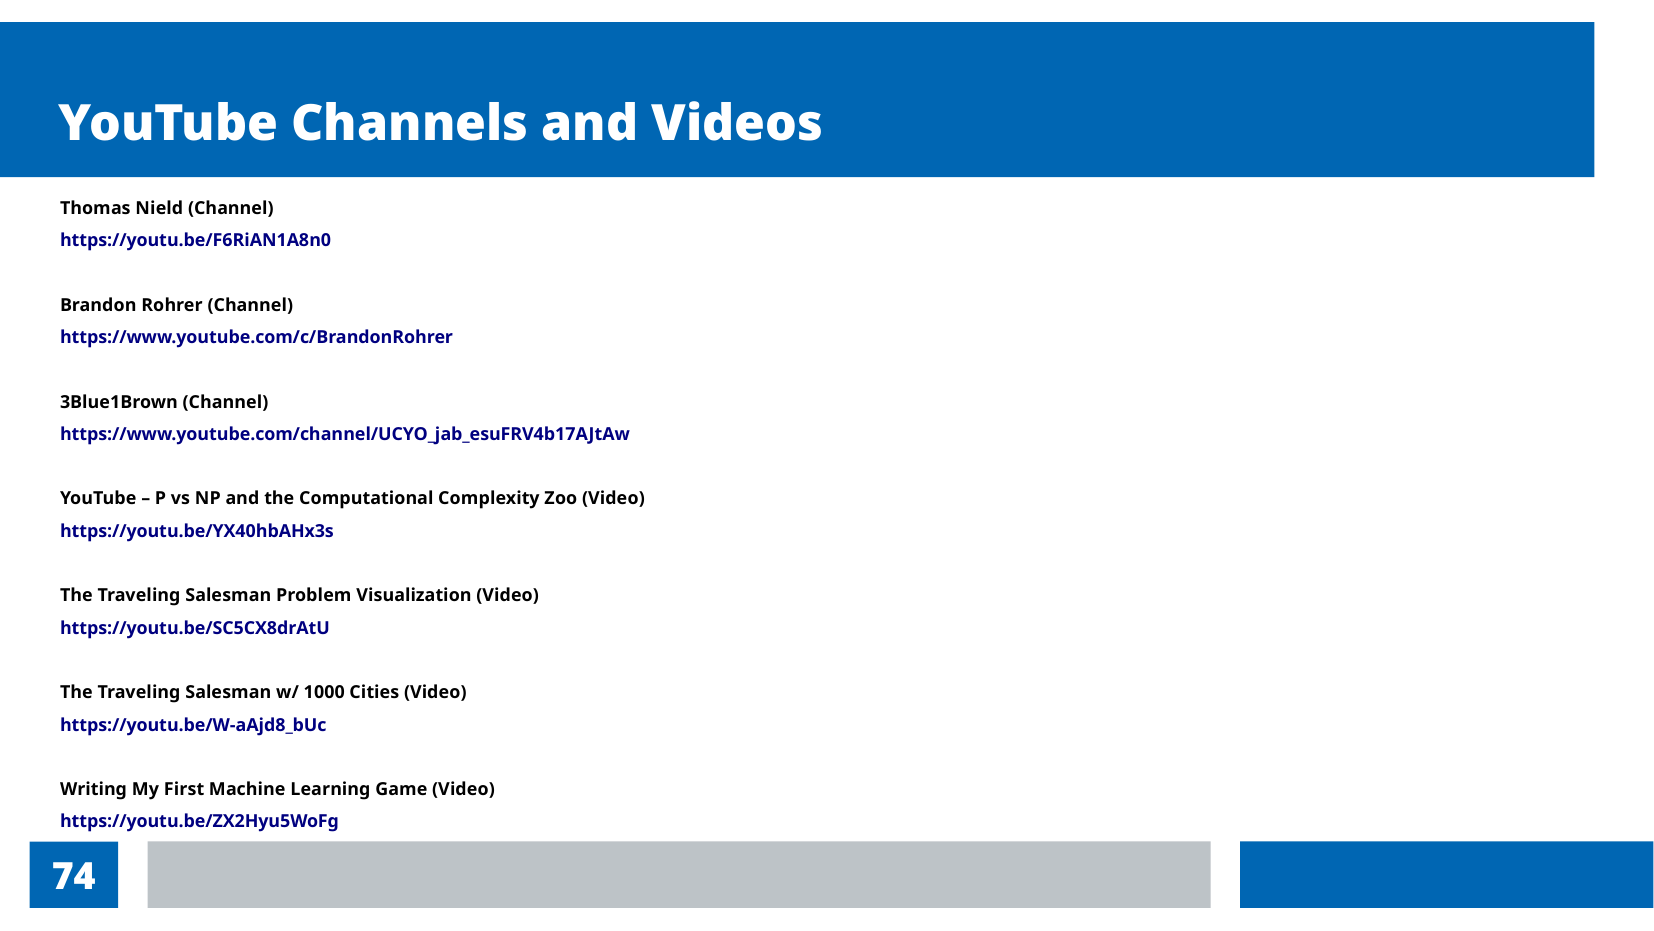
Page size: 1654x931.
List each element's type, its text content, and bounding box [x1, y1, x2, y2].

title YouTube Channels and Videos [59, 44, 1595, 156]
list Thomas Nield (Channel) https://youtu.be/F6RiAN1A8n0 Brandon Rohrer (Channel) https://www.youtube.com/c/BrandonRohrer 3Blue1Brown (Channel) https://www.youtube.com/channel/UCYO_jab_esuFRV4b17AJtAw YouTube – P vs NP and the Computational Complexity Zoo (Video) https://youtu.be/YX40hbAHx3s The Traveling Salesman Problem Visualization (Video) https://youtu.be/SC5CX8drAtU The Traveling Salesman w/ 1000 Cities (Video) https://youtu.be/W-aAjd8_bUc Writing My First Machine Learning Game (Video) https://youtu.be/ZX2Hyu5WoFg [60, 195, 1566, 841]
